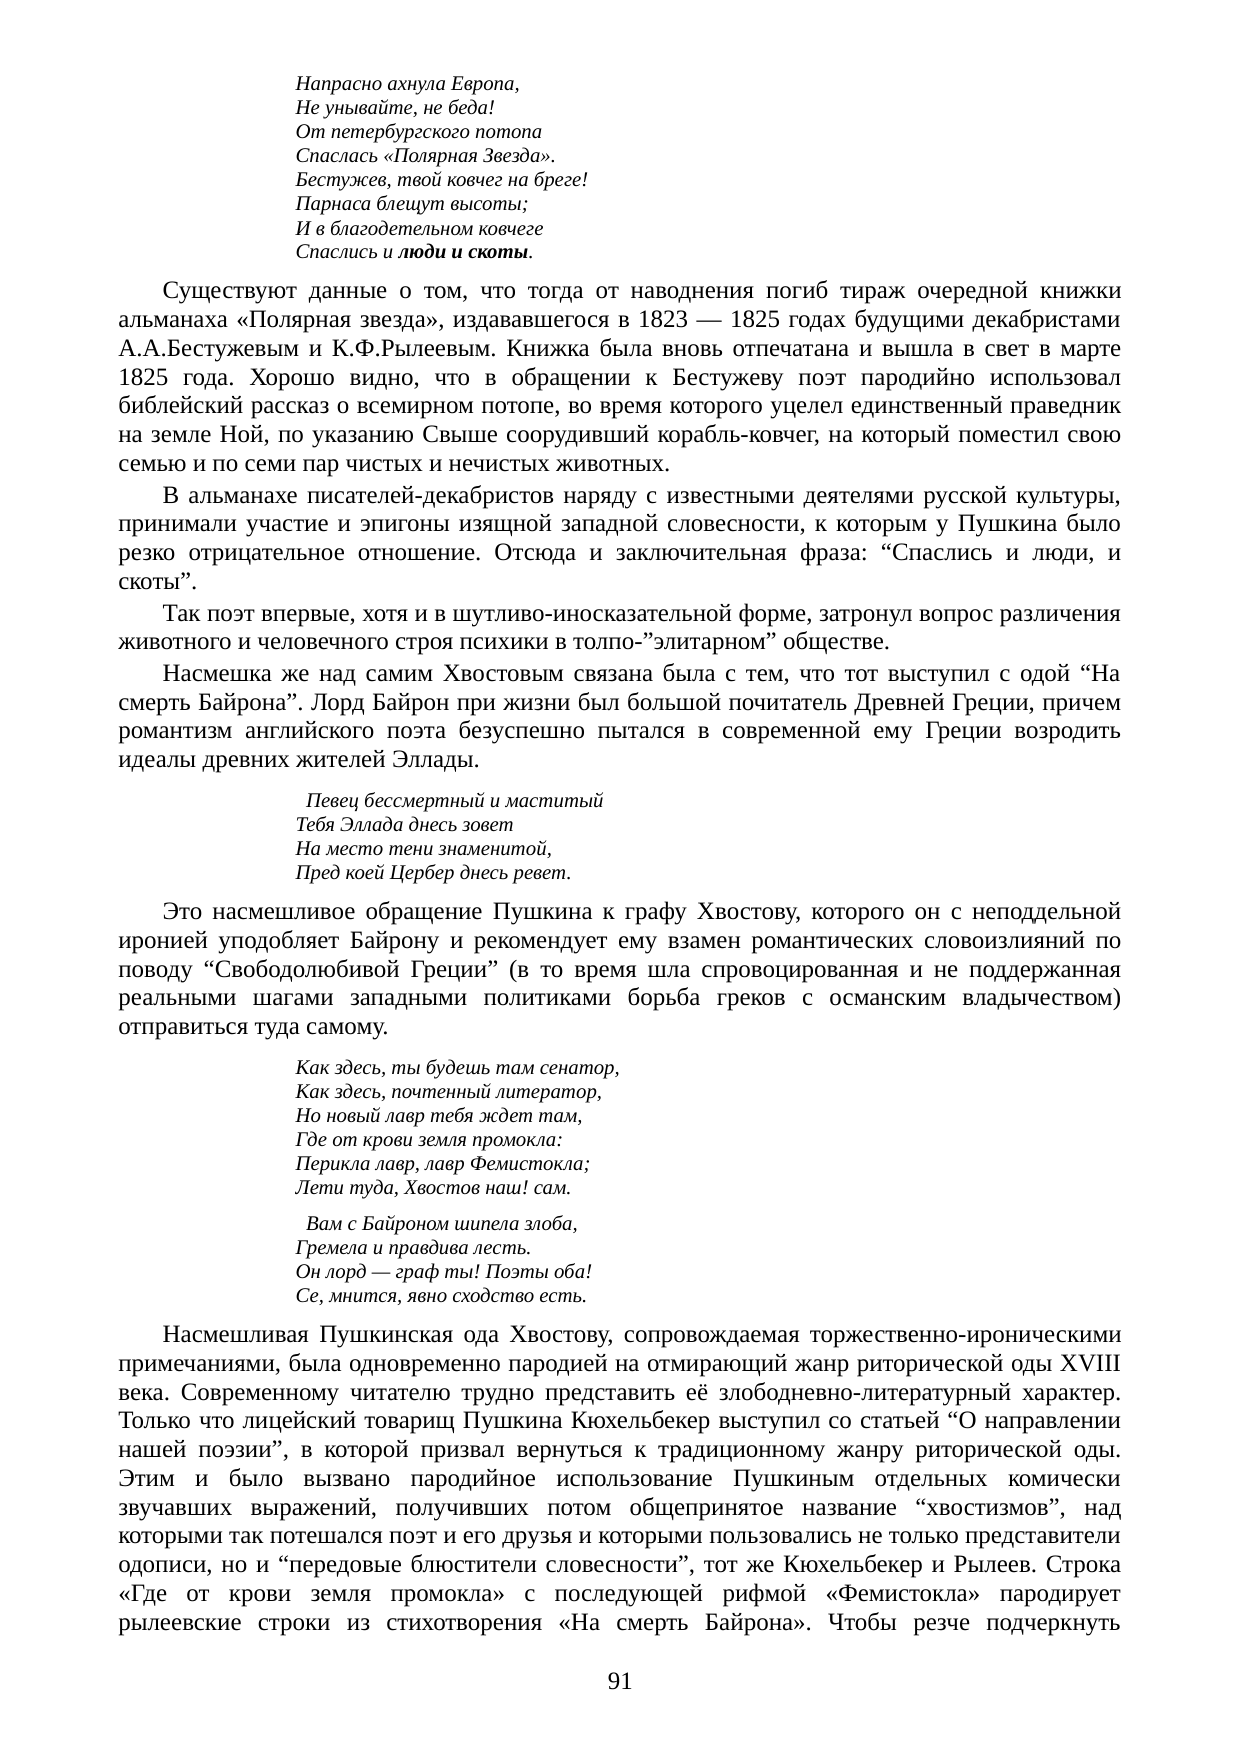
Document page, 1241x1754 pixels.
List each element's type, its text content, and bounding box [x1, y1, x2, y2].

text Как здесь, почтенный литератор, [295, 1079, 1033, 1103]
text Спаслись и люди и скоты. [295, 239, 1033, 263]
text Насмешка же над самим Хвостовым связана была с тем, что тот выступил с одой “На смерть Байрона”. Лорд Байрон при жизни был большой почитатель Древней Греции, причем романтизм английского поэта безуспешно пытался в современной ему Греции возродить идеалы древних жителей Эллады. [118, 658, 1122, 773]
text Певец бессмертный и маститый [295, 788, 1033, 812]
text Тебя Эллада днесь зовет [295, 812, 1033, 836]
text Гремела и правдива лесть. [295, 1235, 1033, 1259]
text Не унывайте, не беда! [295, 95, 1033, 119]
text От петербургского потопа [295, 119, 1033, 143]
text Спаслась «Полярная Звезда». [295, 143, 1033, 167]
text Существуют данные о том, что тогда от наводнения погиб тираж очередной книжки альманаха «Полярная звезда», издававшегося в 1823 — 1825 годах будущими декабристами А.А.Бестужевым и К.Ф.Рылеевым. Книжка была вновь отпечатана и вышла в свет в марте 1825 года. Хорошо видно, что в обращении к Бестужеву поэт пародийно использовал библейский рассказ о всемирном потопе, во время которого уцелел единственный праведник на земле Ной, по указанию Свыше соорудивший корабль-ковчег, на который поместил свою семью и по семи пар чистых и нечистых животных. [118, 276, 1122, 477]
text Как здесь, ты будешь там сенатор, [295, 1055, 1033, 1079]
text Перикла лавр, лавр Фемистокла; [295, 1151, 1033, 1175]
text Се, мнится, явно сходство есть. [295, 1283, 1033, 1307]
text Вам с Байроном шипела злоба, [295, 1211, 1033, 1235]
text Где от крови земля промокла: [295, 1127, 1033, 1151]
text Бестужев, твой ковчег на бреге! [295, 167, 1033, 191]
text И в благодетельном ковчеге [295, 215, 1033, 239]
text Так поэт впервые, хотя и в шутливо-иносказательной форме, затронул вопрос различения животного и человечного строя психики в толпо-”элитарном” обществе. [118, 598, 1122, 655]
text Пред коей Цербер днесь ревет. [295, 860, 1033, 884]
text Это насмешливое обращение Пушкина к графу Хвостову, которого он с неподдельной иронией уподобляет Байрону и рекомендует ему взамен романтических словоизлияний по поводу “Свободолюбивой Греции” (в то время шла спровоцированная и не поддержанная реальными шагами западными политиками борьба греков с османским владычеством) отправиться туда самому. [118, 896, 1122, 1040]
text Напрасно ахнула Европа, [295, 71, 1033, 95]
text Он лорд — граф ты! Поэты оба! [295, 1259, 1033, 1283]
text Но новый лавр тебя ждет там, [295, 1103, 1033, 1127]
text В альманахе писателей-декабристов наряду с известными деятелями русской культуры, принимали участие и эпигоны изящной западной словесности, к которым у Пушкина было резко отрицательное отношение. Отсюда и заключительная фраза: “Спаслись и люди, и скоты”. [118, 480, 1122, 595]
text На место тени знаменитой, [295, 836, 1033, 860]
text Насмешливая Пушкинская ода Хвостову, сопровождаемая торжественно-ироническими примечаниями, была одновременно пародией на отмирающий жанр риторической оды XVIII века. Современному читателю трудно представить её злободневно-литературный характер. Только что лицейский товарищ Пушкина Кюхельбекер выступил со статьей “О направлении нашей поэзии”, в которой призвал вернуться к традиционному жанру риторической оды. Этим и было вызвано пародийное использование Пушкиным отдельных комически звучавших выражений, получивших потом общепринятое название “хвостизмов”, над которыми так потешался поэт и его друзья и которыми пользовались не только представители одописи, но и “передовые блюстители словесности”, тот же Кюхельбекер и Рылеев. Строка «Где от крови земля промокла» с последующей рифмой «Фемистокла» пародирует рылеевские строки из стихотворения «На смерть Байрона». Чтобы резче подчеркнуть [118, 1319, 1122, 1636]
text Парнаса блещут высоты; [295, 191, 1033, 215]
text Лети туда, Хвостов наш! сам. [295, 1175, 1033, 1199]
